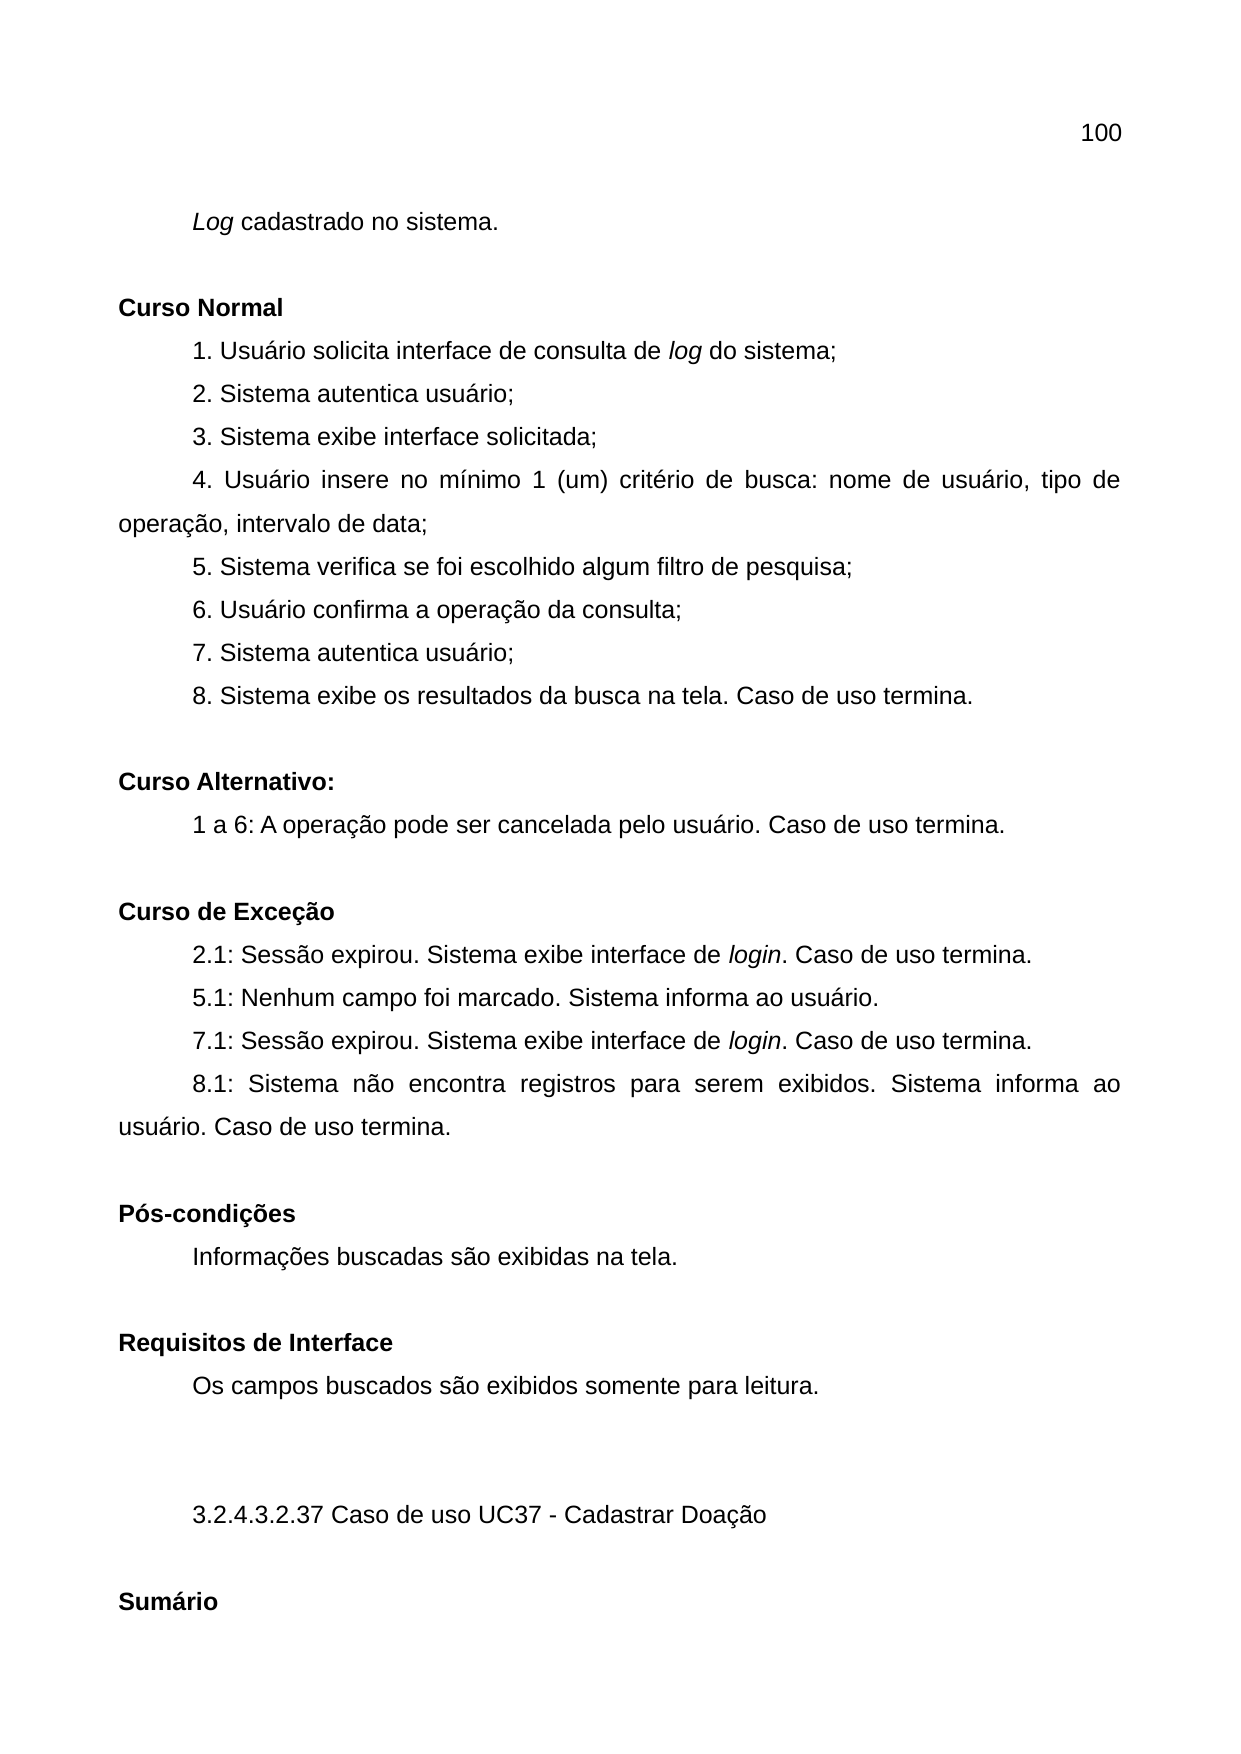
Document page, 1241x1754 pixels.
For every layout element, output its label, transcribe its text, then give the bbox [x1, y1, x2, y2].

text Pós-condições [118, 1198, 1122, 1227]
text Log cadastrado no sistema. [118, 207, 1122, 235]
text 5. Sistema verifica se foi escolhido algum filtro de pesquisa; [118, 552, 1122, 580]
text 1. Usuário solicita interface de consulta de log do sistema; [118, 336, 1122, 365]
text 3. Sistema exibe interface solicitada; [118, 422, 1122, 451]
text 3.2.4.3.2.37 Caso de uso UC37 - Cadastrar Doação [118, 1500, 1122, 1529]
text Sumário [118, 1587, 1122, 1615]
text 2. Sistema autentica usuário; [118, 379, 1122, 408]
text 2.1: Sessão expirou. Sistema exibe interface de login. Caso de uso termina. [118, 940, 1122, 968]
text 6. Usuário confirma a operação da consulta; [118, 595, 1122, 623]
text Curso Alternativo: [118, 767, 1122, 796]
text Curso de Exceção [118, 897, 1122, 925]
text 4. Usuário insere no mínimo 1 (um) critério de busca: nome de usuário, tipo de operação, intervalo de data; [118, 465, 1122, 537]
text 1 a 6: A operação pode ser cancelada pelo usuário. Caso de uso termina. [118, 810, 1122, 839]
text 5.1: Nenhum campo foi marcado. Sistema informa ao usuário. [118, 983, 1122, 1012]
text 8.1: Sistema não encontra registros para serem exibidos. Sistema informa ao usuário. Caso de uso termina. [118, 1069, 1122, 1141]
text 7.1: Sessão expirou. Sistema exibe interface de login. Caso de uso termina. [118, 1026, 1122, 1055]
text Informações buscadas são exibidas na tela. [118, 1242, 1122, 1270]
text Os campos buscados são exibidos somente para leitura. [118, 1371, 1122, 1400]
text Requisitos de Interface [118, 1328, 1122, 1357]
text Curso Normal [118, 293, 1122, 322]
text 8. Sistema exibe os resultados da busca na tela. Caso de uso termina. [118, 681, 1122, 710]
text 7. Sistema autentica usuário; [118, 638, 1122, 667]
